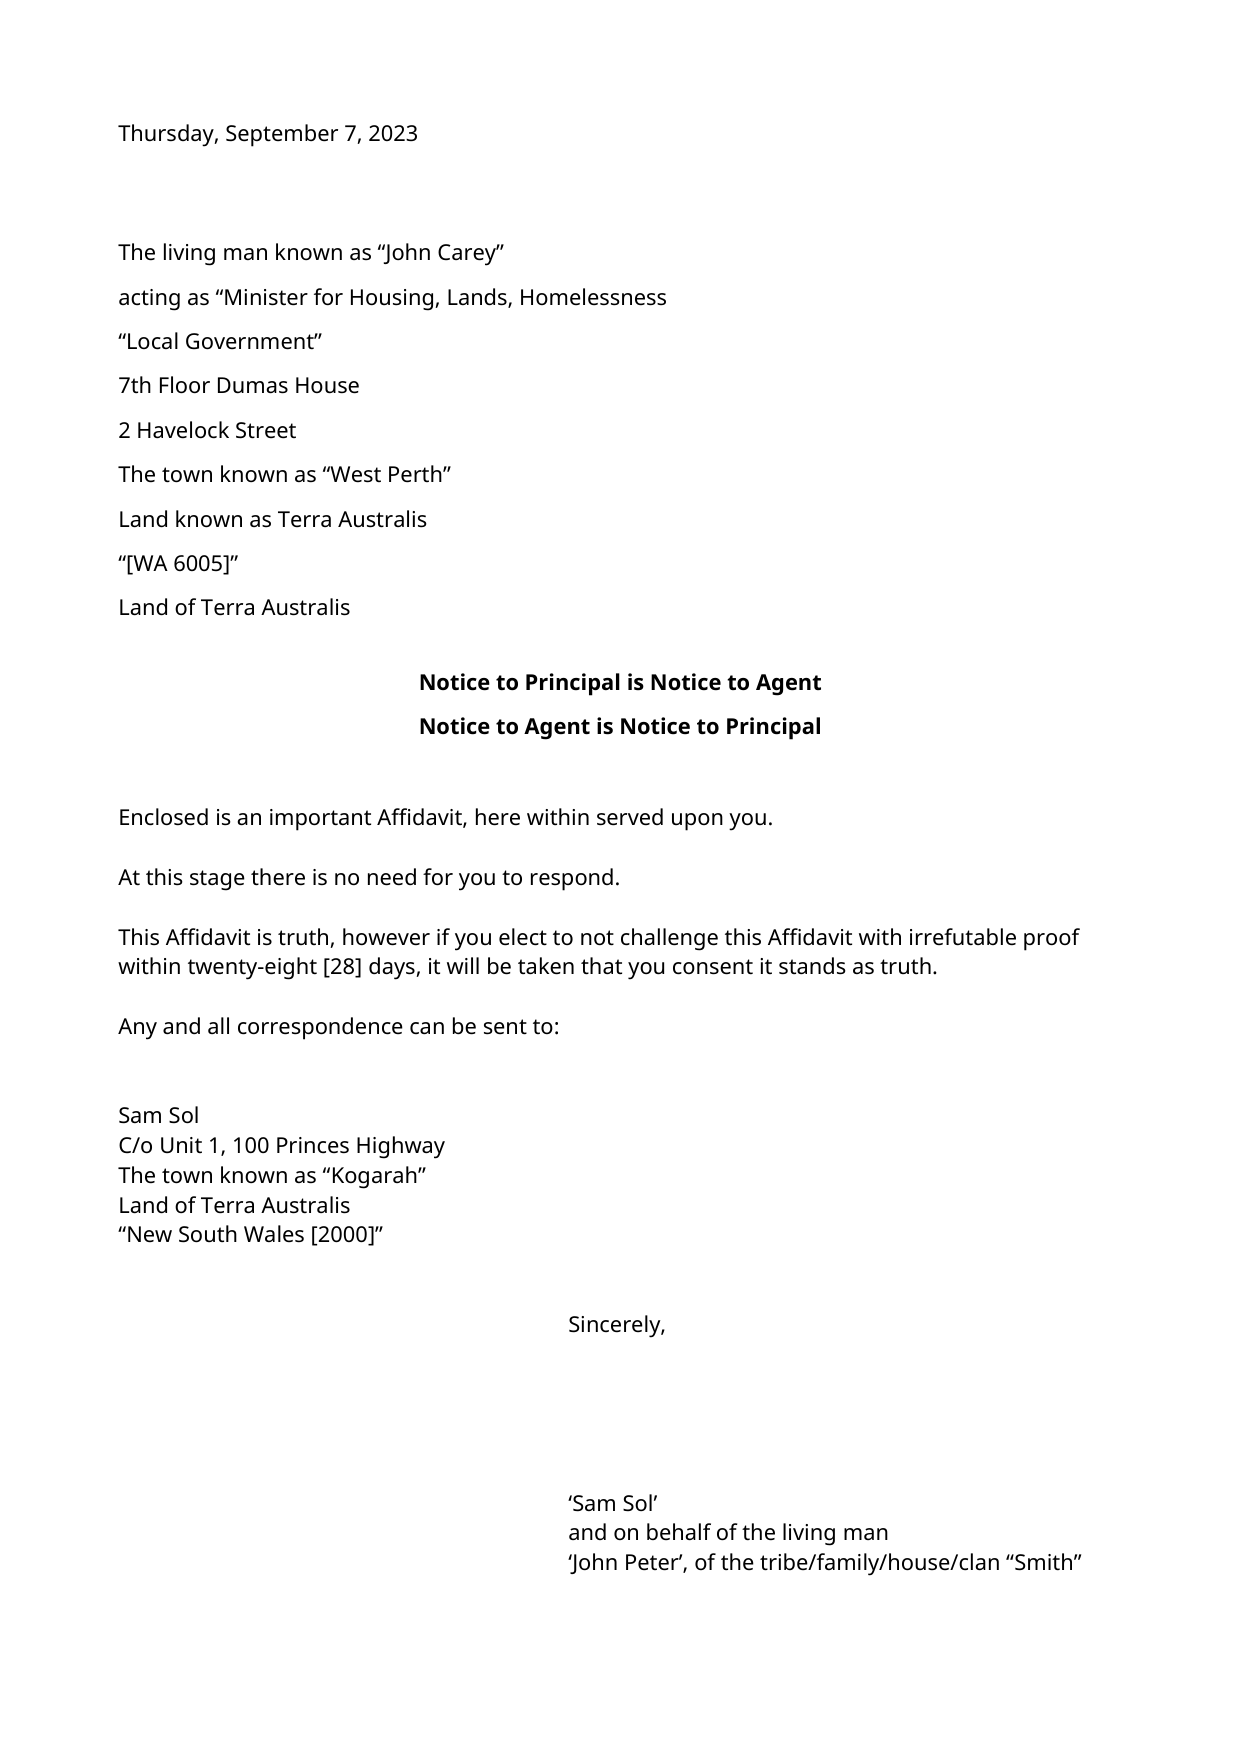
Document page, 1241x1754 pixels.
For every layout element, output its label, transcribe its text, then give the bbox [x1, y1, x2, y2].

text Sincerely, [568, 1309, 1122, 1338]
text Land of Terra Australis [118, 592, 1122, 622]
text Sam Sol [118, 1100, 1122, 1130]
text The living man known as “John Carey” [118, 237, 1122, 267]
text “[WA 6005]” [118, 548, 1122, 578]
text Thursday, September 7, 2023 [118, 118, 1122, 148]
text 7th Floor Dumas House [118, 370, 1122, 400]
text Notice to Agent is Notice to Principal [118, 711, 1122, 741]
text The town known as “Kogarah” [118, 1160, 1122, 1189]
text Land of Terra Australis [118, 1189, 1122, 1219]
text C/o Unit 1, 100 Princes Highway [118, 1130, 1122, 1160]
text ‘Sam Sol’ [568, 1487, 1122, 1517]
text Notice to Principal is Notice to Agent [118, 666, 1122, 696]
text This Affidavit is truth, however if you elect to not challenge this Affidavit with irrefutable proof within twenty-eight [28] days, it will be taken that you consent it stands as truth. [118, 921, 1122, 981]
text ‘John Peter’, of the tribe/family/house/clan “Smith” [568, 1547, 1122, 1577]
text Any and all correspondence can be sent to: [118, 1011, 1122, 1041]
text 2 Havelock Street [118, 415, 1122, 444]
text The town known as “West Perth” [118, 459, 1122, 489]
text Land known as Terra Australis [118, 503, 1122, 533]
text At this stage there is no need for you to respond. [118, 862, 1122, 892]
text “Local Government” [118, 326, 1122, 356]
text Enclosed is an important Affidavit, here within served upon you. [118, 802, 1122, 832]
text “New South Wales [2000]” [118, 1219, 1122, 1249]
text acting as “Minister for Housing, Lands, Homelessness [118, 282, 1122, 311]
text and on behalf of the living man [568, 1517, 1122, 1547]
